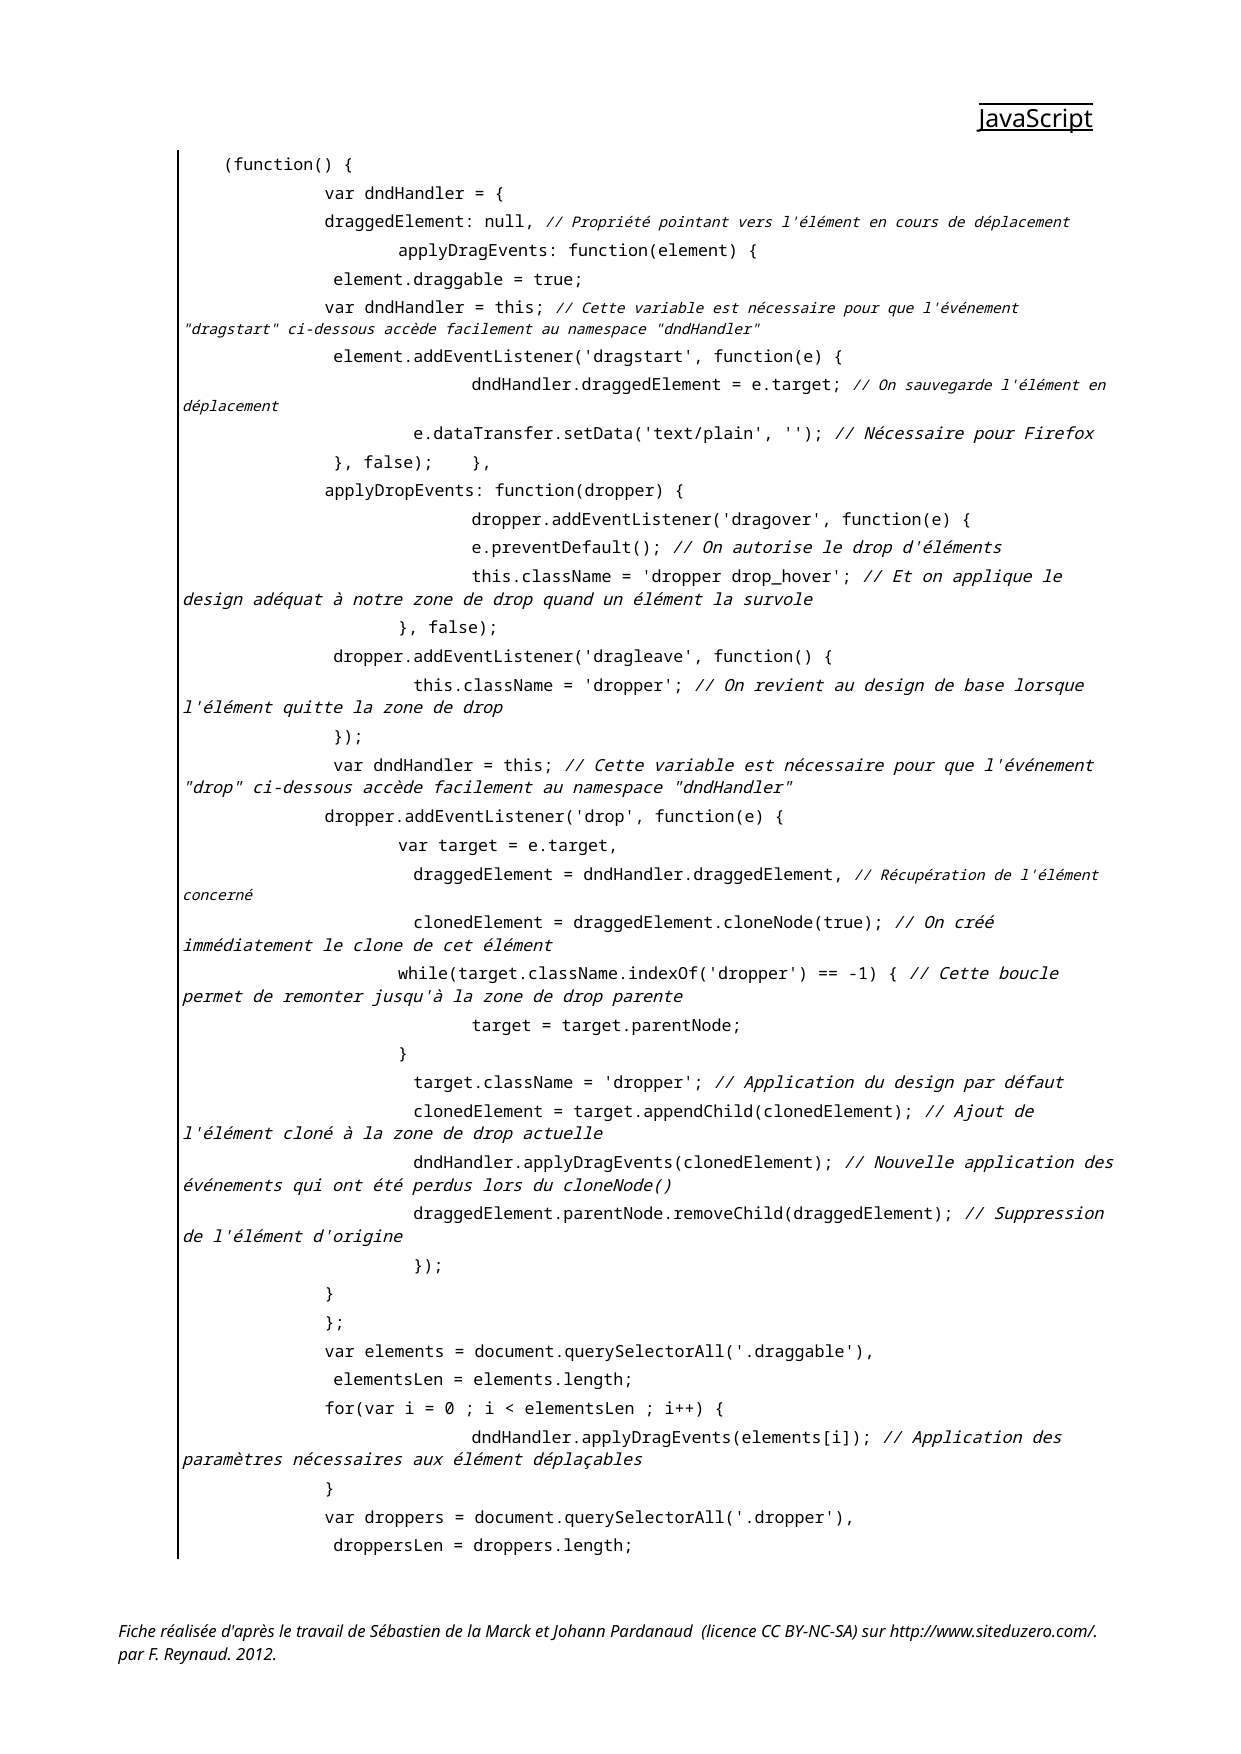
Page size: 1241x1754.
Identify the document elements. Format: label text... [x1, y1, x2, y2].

text this.className = 'dropper'; // On revient au design de base lorsque l'élément quitte la zone de drop [179, 671, 1122, 719]
text target = target.parentNode; [179, 1010, 1122, 1036]
text dropper.addEventListener('drop', function(e) { [179, 802, 1122, 827]
text dropper.addEventListener('dragover', function(e) { [179, 504, 1122, 530]
text clonedElement = draggedElement.cloneNode(true); // On créé immédiatement le clone de cet élément [179, 908, 1122, 956]
text draggedElement.parentNode.removeChild(draggedElement); // Suppression de l'élément d'origine [179, 1199, 1122, 1247]
text dndHandler.draggedElement = e.target; // On sauvegarde l'élément en déplacement [179, 370, 1122, 416]
text dndHandler.applyDragEvents(clonedElement); // Nouvelle application des événements qui ont été perdus lors du cloneNode() [179, 1148, 1122, 1196]
text for(var i = 0 ; i < elementsLen ; i++) { [179, 1394, 1122, 1419]
text }); [179, 722, 1122, 747]
text draggedElement: null, // Propriété pointant vers l'élément en cours de déplacement [179, 207, 1122, 233]
text applyDropEvents: function(dropper) { [179, 476, 1122, 502]
text this.className = 'dropper drop_hover'; // Et on applique le design adéquat à notre zone de drop quand un élément la survole [179, 562, 1122, 610]
text } [179, 1474, 1122, 1499]
text }); [179, 1250, 1122, 1276]
text var droppers = document.querySelectorAll('.dropper'), [179, 1502, 1122, 1528]
text } [179, 1279, 1122, 1305]
text var dndHandler = this; // Cette variable est nécessaire pour que l'événement "dragstart" ci-dessous accède facilement au namespace "dndHandler" [179, 293, 1122, 338]
text element.draggable = true; [179, 264, 1122, 290]
text var dndHandler = this; // Cette variable est nécessaire pour que l'événement "drop" ci-dessous accède facilement au namespace "dndHandler" [179, 751, 1122, 799]
text }; [179, 1308, 1122, 1333]
text var target = e.target, [179, 831, 1122, 856]
text applyDragEvents: function(element) { [179, 236, 1122, 261]
text elementsLen = elements.length; [179, 1365, 1122, 1391]
text target.className = 'dropper'; // Application du design par défaut [179, 1068, 1122, 1093]
text dropper.addEventListener('dragleave', function() { [179, 642, 1122, 667]
text }, false); }, [179, 447, 1122, 473]
text (function() { [179, 150, 1122, 175]
text clonedElement = target.appendChild(clonedElement); // Ajout de l'élément cloné à la zone de drop actuelle [179, 1096, 1122, 1145]
text while(target.className.indexOf('dropper') == -1) { // Cette boucle permet de remonter jusqu'à la zone de drop parente [179, 959, 1122, 1007]
text element.addEventListener('dragstart', function(e) { [179, 341, 1122, 367]
text droppersLen = droppers.length; [179, 1531, 1122, 1559]
text }, false); [179, 613, 1122, 639]
text e.preventDefault(); // On autorise le drop d'éléments [179, 533, 1122, 559]
text dndHandler.applyDragEvents(elements[i]); // Application des paramètres nécessaires aux élément déplaçables [179, 1422, 1122, 1471]
text e.dataTransfer.setData('text/plain', ''); // Nécessaire pour Firefox [179, 419, 1122, 444]
text var dndHandler = { [179, 178, 1122, 204]
text var elements = document.querySelectorAll('.draggable'), [179, 1336, 1122, 1362]
text } [179, 1039, 1122, 1065]
text draggedElement = dndHandler.draggedElement, // Récupération de l'élément concerné [179, 859, 1122, 905]
